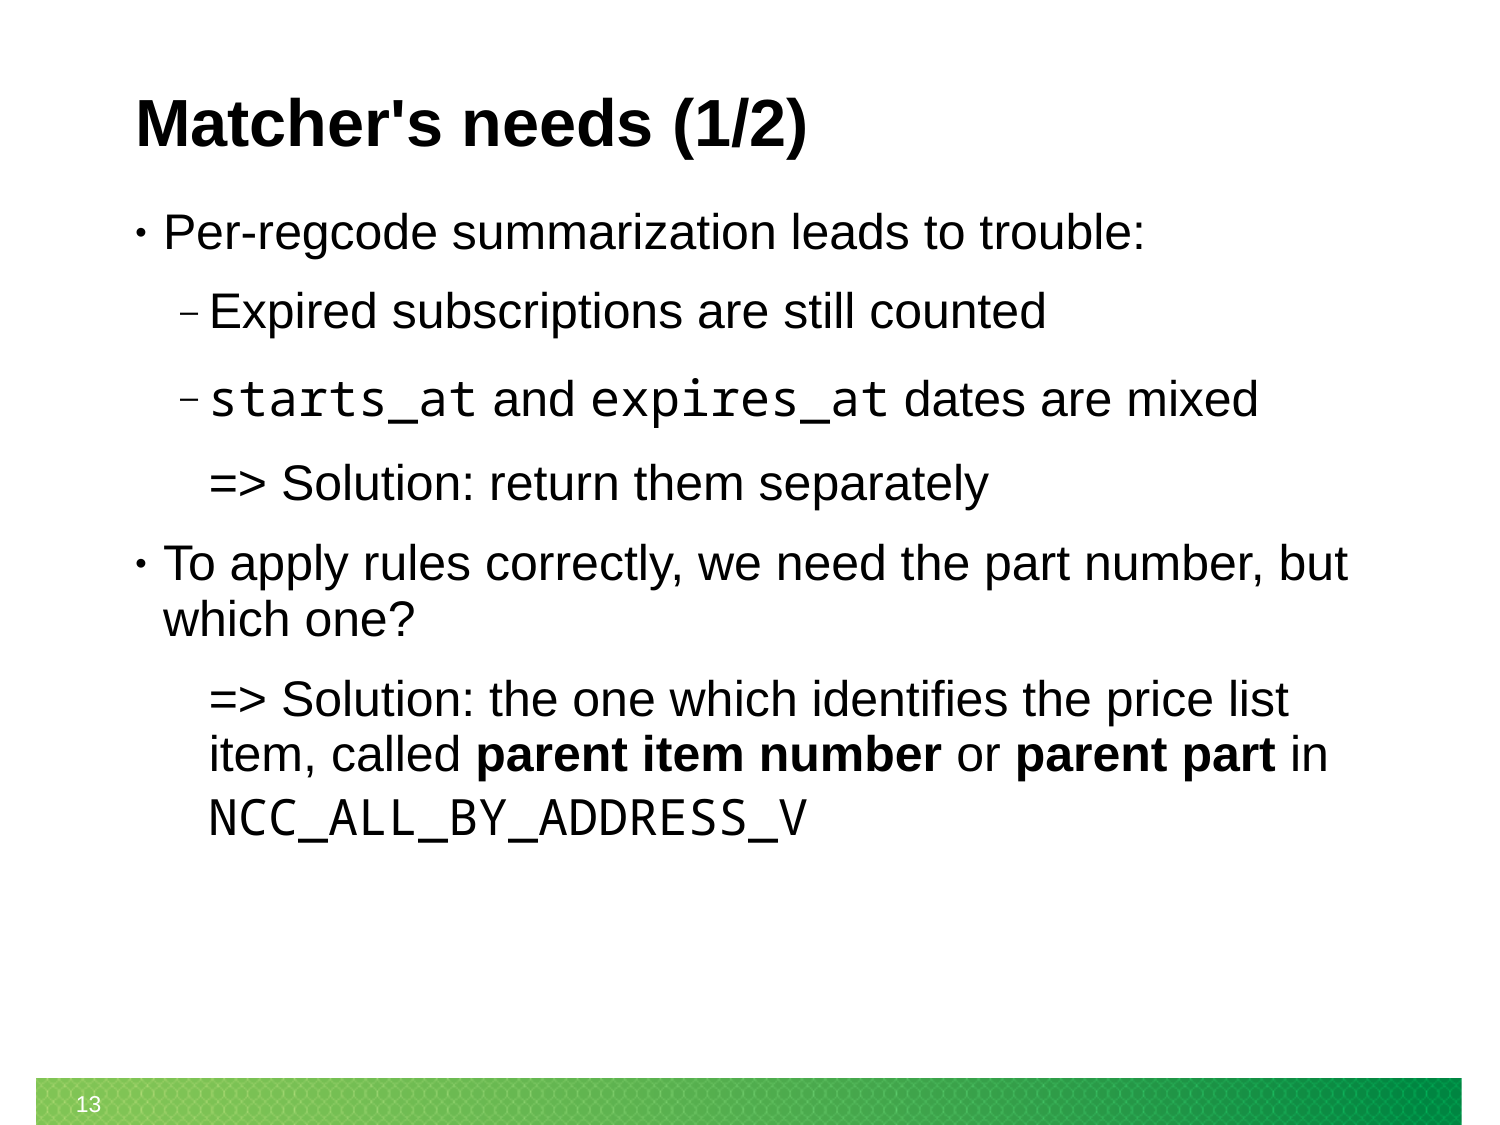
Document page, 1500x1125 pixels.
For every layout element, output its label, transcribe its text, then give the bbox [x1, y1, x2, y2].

title Matcher's needs (1/2) [135, 41, 1372, 203]
picture [36, 1078, 1462, 1125]
list Per-regcode summarization leads to trouble: Expired subscriptions are still counted starts_at and expires_at dates are mixed => Solution: return them separately To apply rules correctly, we need the part number, but which one? => Solution: the one which identifies the price list item, called parent item number or parent part in NCC_ALL_BY_ADDRESS_V [135, 203, 1396, 946]
